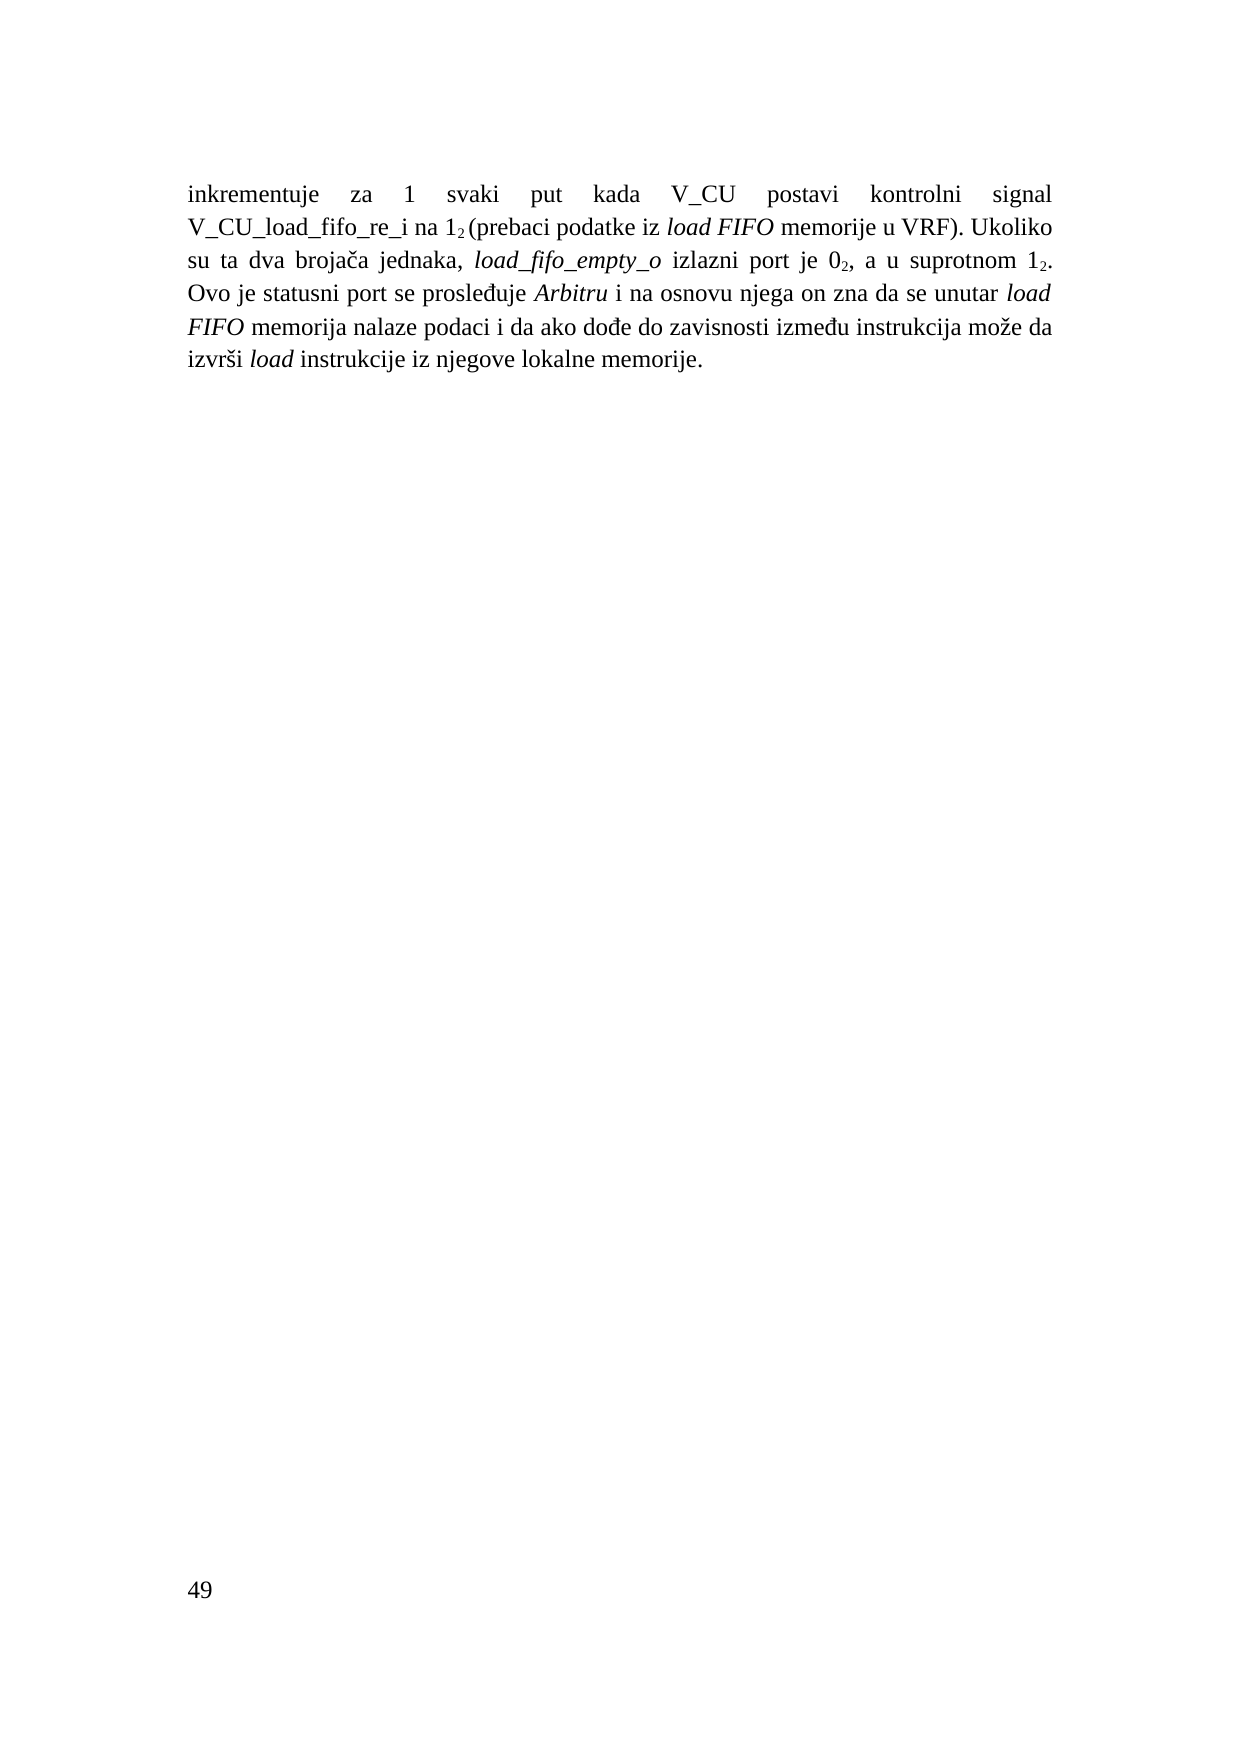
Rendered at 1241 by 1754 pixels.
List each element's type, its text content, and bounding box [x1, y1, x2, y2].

text inkrementuje za 1 svaki put kada V_CU postavi kontrolni signal V_CU_load_fifo_re_i na 12 (prebaci podatke iz load FIFO memorije u VRF). Ukoliko su ta dva brojača jednaka, load_fifo_empty_o izlazni port je 02, a u suprotnom 12. Ovo je statusni port se prosleđuje Arbitru i na osnovu njega on zna da se unutar load FIFO memorija nalaze podaci i da ako dođe do zavisnosti između instrukcija može da izvrši load instrukcije iz njegove lokalne memorije. [187, 179, 1053, 373]
